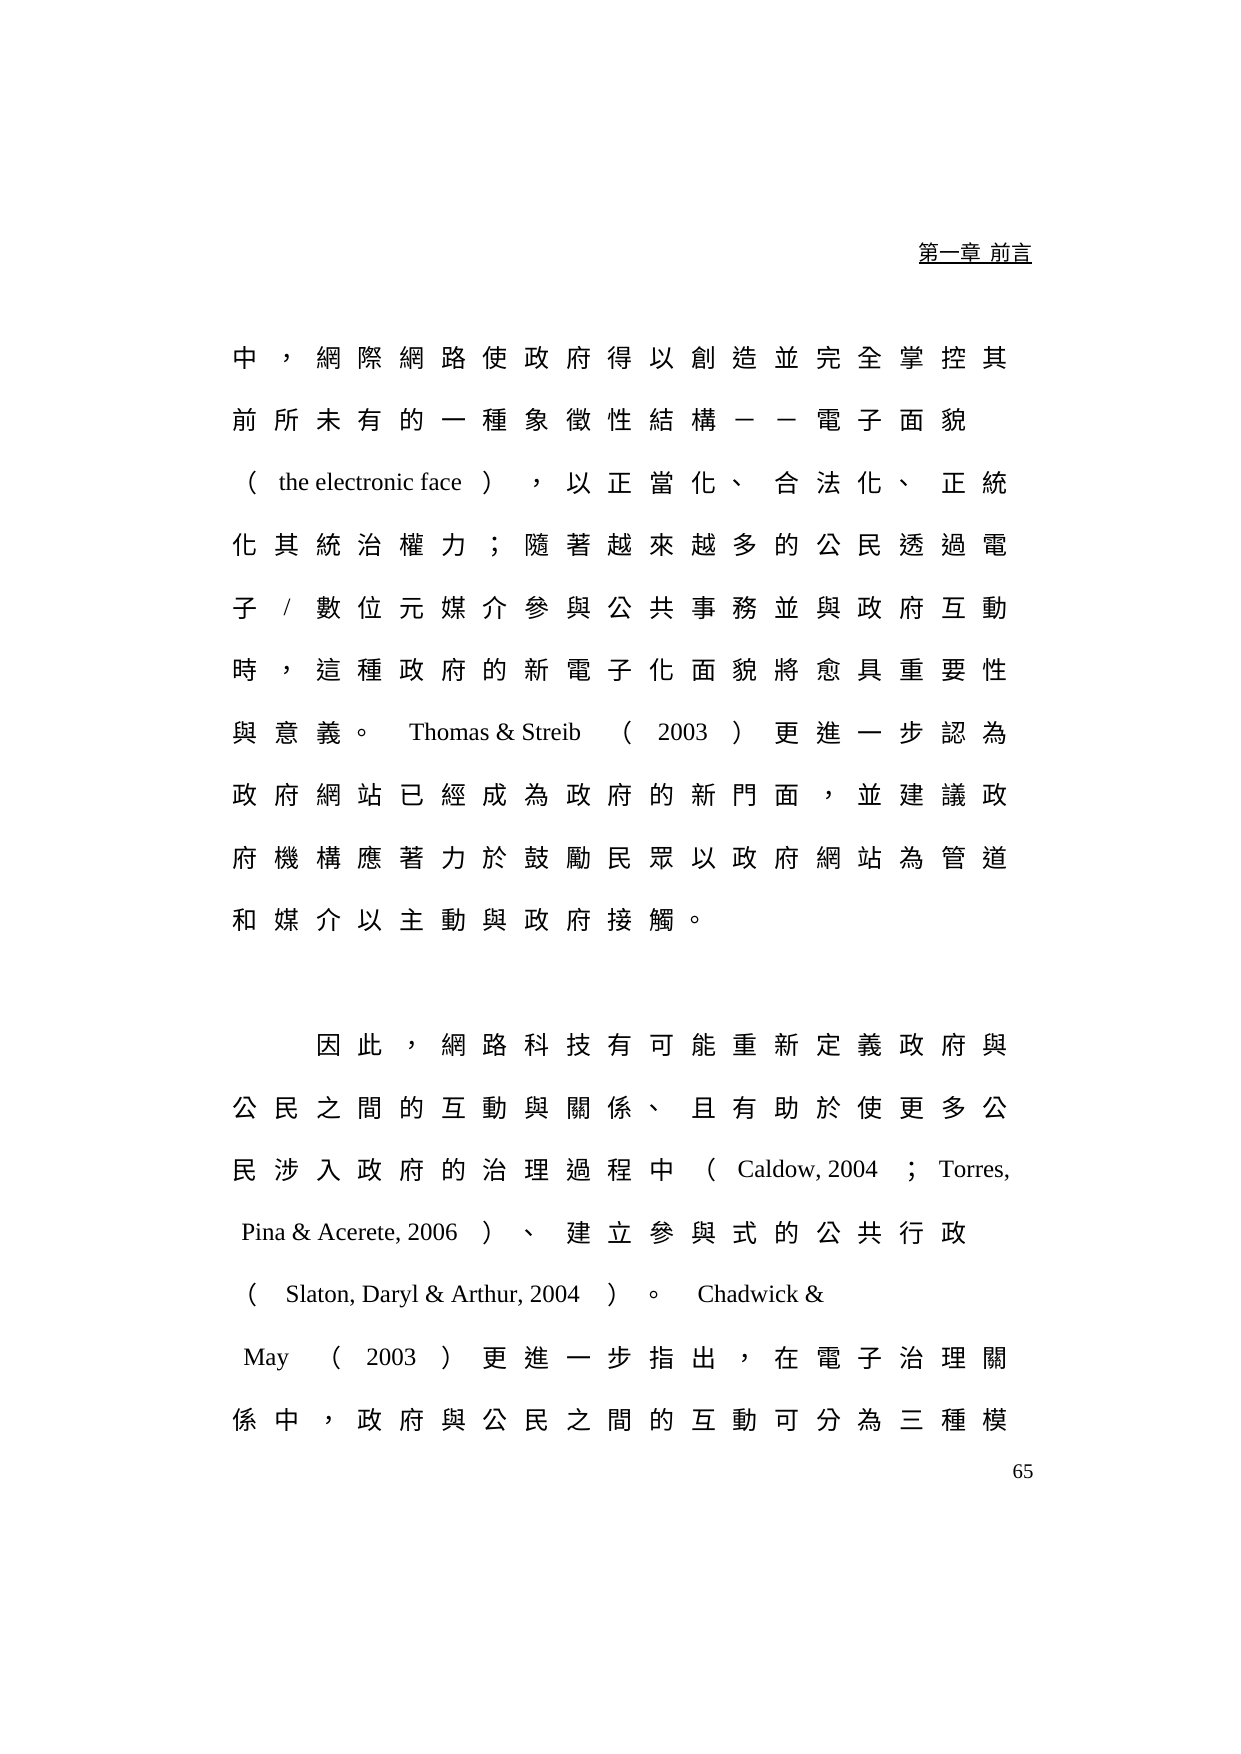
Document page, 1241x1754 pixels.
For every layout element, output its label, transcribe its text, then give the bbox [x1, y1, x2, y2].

text 因此，網路科技有可能重新定義政府與公民之間的互動與關係、且有助於使更多公民涉入政府的治理過程中（Caldow, 2004；Torres, Pina & Acerete, 2006）、建立參與式的公共行政（Slaton, Daryl & Arthur, 2004）。Chadwick & May（2003）更進一步指出，在電子治理關係中，政府與公民之間的互動可分為三種模 [224, 1002, 1016, 1439]
text 中，網際網路使政府得以創造並完全掌控其前所未有的一種象徵性結構－－電子面貌（the electronic face），以正當化、合法化、正統化其統治權力；隨著越來越多的公民透過電子/數位元媒介參與公共事務並與政府互動時，這種政府的新電子化面貌將愈具重要性與意義。Thomas & Streib（2003）更進一步認為政府網站已經成為政府的新門面，並建議政府機構應著力於鼓勵民眾以政府網站為管道和媒介以主動與政府接觸。 [224, 314, 1016, 939]
